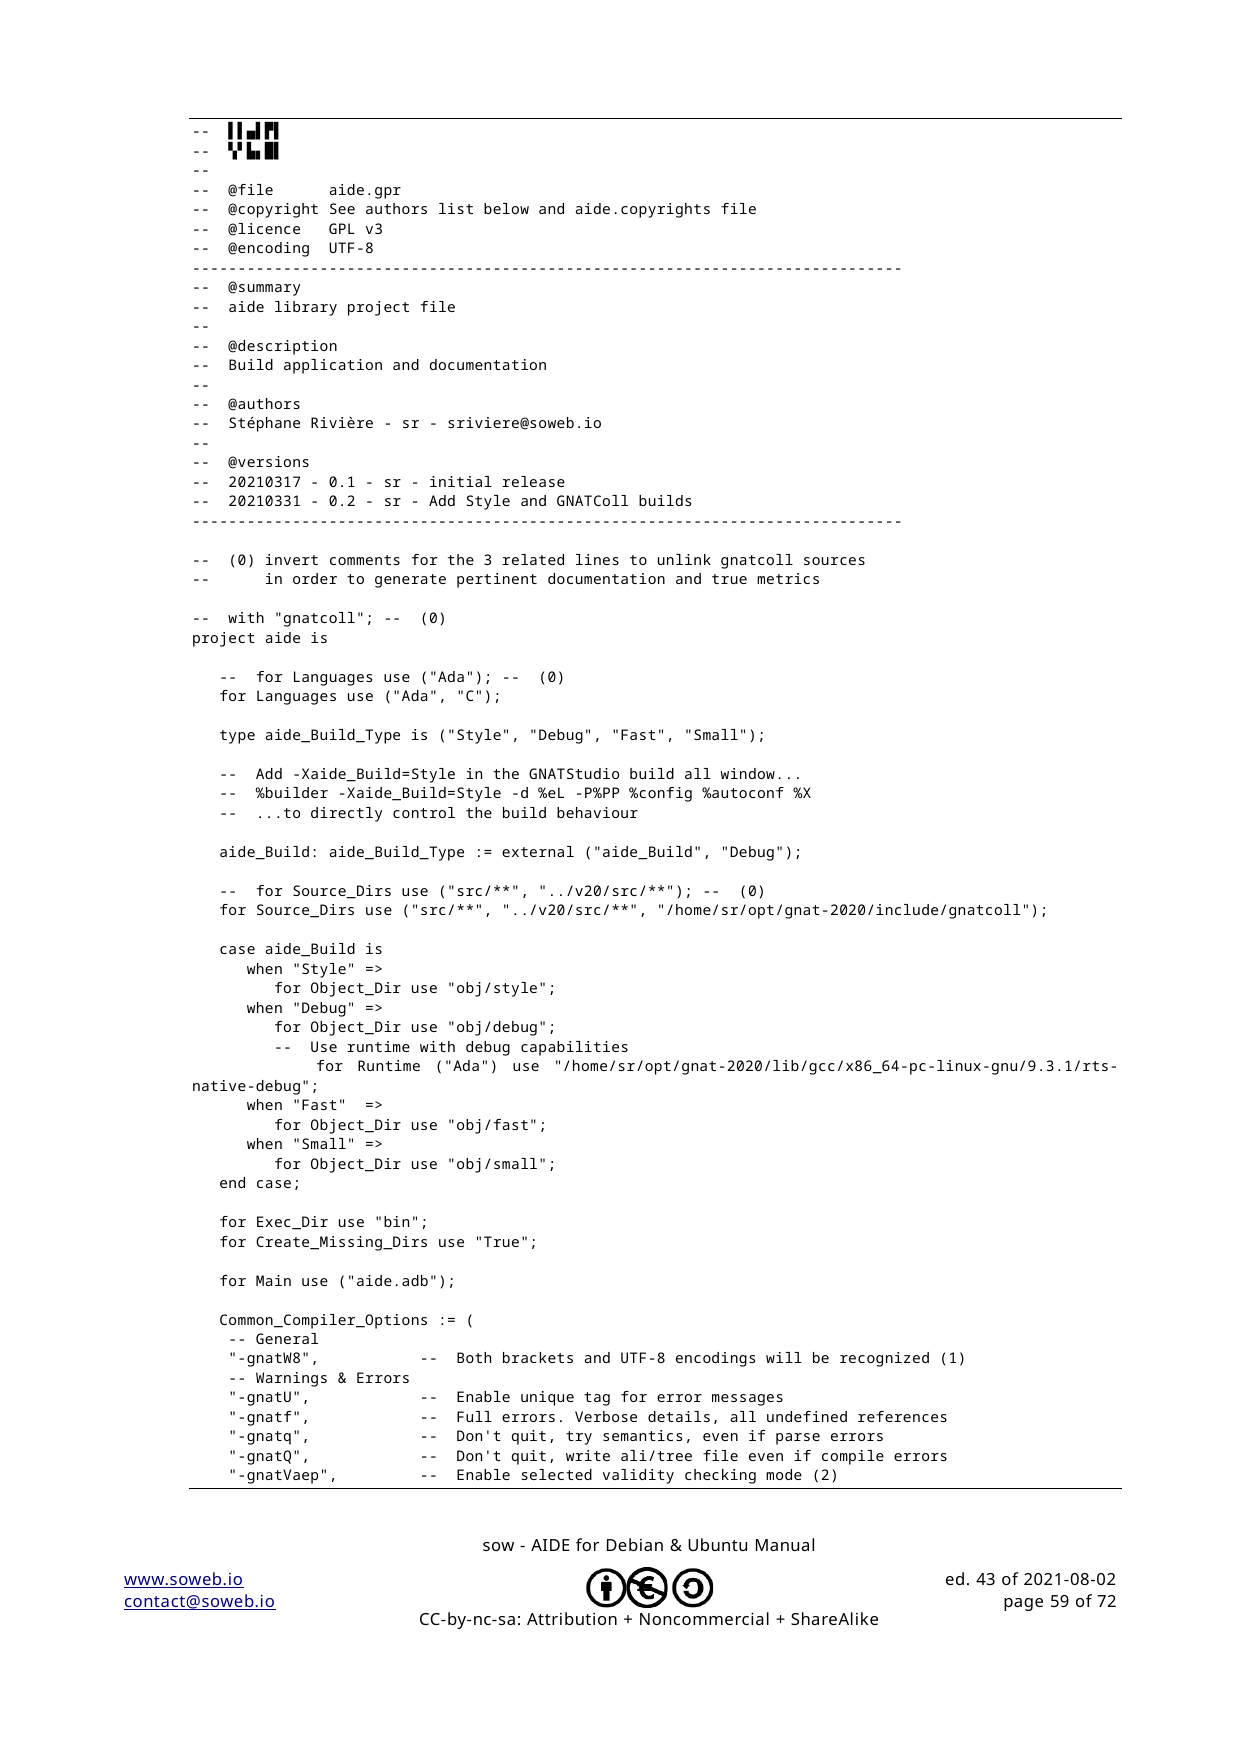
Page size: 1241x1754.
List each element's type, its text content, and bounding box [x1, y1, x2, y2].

list "-gnatq", -- Don't quit, try semantics, even if parse errors [189, 1423, 1122, 1443]
list "-gnatf", -- Full errors. Verbose details, all undefined references [189, 1404, 1122, 1423]
list when "Debug" => [189, 995, 1122, 1014]
picture [585, 1567, 668, 1608]
list -- aide library project file [189, 293, 1122, 313]
list when "Fast" => [189, 1092, 1122, 1112]
list for Source_Dirs use ("src/**", "../v20/src/**", "/home/sr/opt/gnat-2020/include/gnatcoll"); [189, 897, 1122, 920]
list -- ...to directly control the build behaviour [189, 800, 1122, 822]
list when "Style" => [189, 956, 1122, 975]
list for Object_Dir use "obj/small"; [189, 1151, 1122, 1170]
list project aide is [189, 624, 1122, 647]
list -- General [189, 1326, 1122, 1345]
list type aide_Build_Type is ("Style", "Debug", "Fast", "Small"); [189, 722, 1122, 744]
list -- in order to generate pertinent documentation and true metrics [189, 566, 1122, 589]
list -- Warnings & Errors [189, 1365, 1122, 1384]
list Common_Compiler_Options := ( [189, 1306, 1122, 1326]
list ------------------------------------------------------------------------------ [189, 254, 1122, 274]
list -- [189, 371, 1122, 391]
list "-gnatU", -- Enable unique tag for error messages [189, 1384, 1122, 1404]
list -- Use runtime with debug capabilities [189, 1034, 1122, 1053]
list when "Small" => [189, 1131, 1122, 1151]
list "-gnatQ", -- Don't quit, write ali/tree file even if compile errors [189, 1443, 1122, 1462]
list -- [189, 313, 1122, 332]
list -- Build application and documentation [189, 352, 1122, 371]
list for Create_Missing_Dirs use "True"; [189, 1228, 1122, 1251]
list for Object_Dir use "obj/debug"; [189, 1014, 1122, 1034]
list -- with "gnatcoll"; -- (0) [189, 605, 1122, 624]
list for Object_Dir use "obj/fast"; [189, 1112, 1122, 1131]
list -- for Languages use ("Ada"); -- (0) [189, 663, 1122, 683]
list for Exec_Dir use "bin"; [189, 1209, 1122, 1228]
picture [672, 1567, 714, 1608]
list -- @licence GPL v3 [189, 216, 1122, 235]
list -- @summary [189, 274, 1122, 293]
list -- @authors [189, 391, 1122, 410]
list -- ▌▌▄▌▛▌ [189, 119, 1122, 138]
list for Languages use ("Ada", "C"); [189, 683, 1122, 706]
list -- for Source_Dirs use ("src/**", "../v20/src/**"); -- (0) [189, 878, 1122, 897]
list "-gnatVaep", -- Enable selected validity checking mode (2) [189, 1462, 1122, 1488]
list end case; [189, 1170, 1122, 1192]
list ------------------------------------------------------------------------------ [189, 508, 1122, 530]
list -- @copyright See authors list below and aide.copyrights file [189, 196, 1122, 216]
list -- 20210317 - 0.1 - sr - initial release [189, 469, 1122, 488]
list -- ▚▘▙▖█▌ [189, 138, 1122, 157]
list -- @description [189, 332, 1122, 352]
list aide_Build: aide_Build_Type := external ("aide_Build", "Debug"); [189, 839, 1122, 861]
list -- [189, 430, 1122, 449]
list -- [189, 157, 1122, 177]
list -- %builder -Xaide_Build=Style -d %eL -P%PP %config %autoconf %X [189, 780, 1122, 800]
list -- @versions [189, 449, 1122, 469]
list -- Add -Xaide_Build=Style in the GNATStudio build all window... [189, 761, 1122, 780]
list for Main use ("aide.adb"); [189, 1267, 1122, 1290]
list -- @encoding UTF-8 [189, 235, 1122, 254]
list -- (0) invert comments for the 3 related lines to unlink gnatcoll sources [189, 547, 1122, 566]
list -- Stéphane Rivière - sr - sriviere@soweb.io [189, 410, 1122, 430]
list for Object_Dir use "obj/style"; [189, 975, 1122, 995]
list for Runtime ("Ada") use "/home/sr/opt/gnat-2020/lib/gcc/x86_64-pc-linux-gnu/9.3.1/rts-native-debug"; [189, 1053, 1122, 1092]
list -- @file aide.gpr [189, 177, 1122, 196]
list -- 20210331 - 0.2 - sr - Add Style and GNATColl builds [189, 488, 1122, 508]
list case aide_Build is [189, 936, 1122, 956]
list "-gnatW8", -- Both brackets and UTF-8 encodings will be recognized (1) [189, 1345, 1122, 1365]
